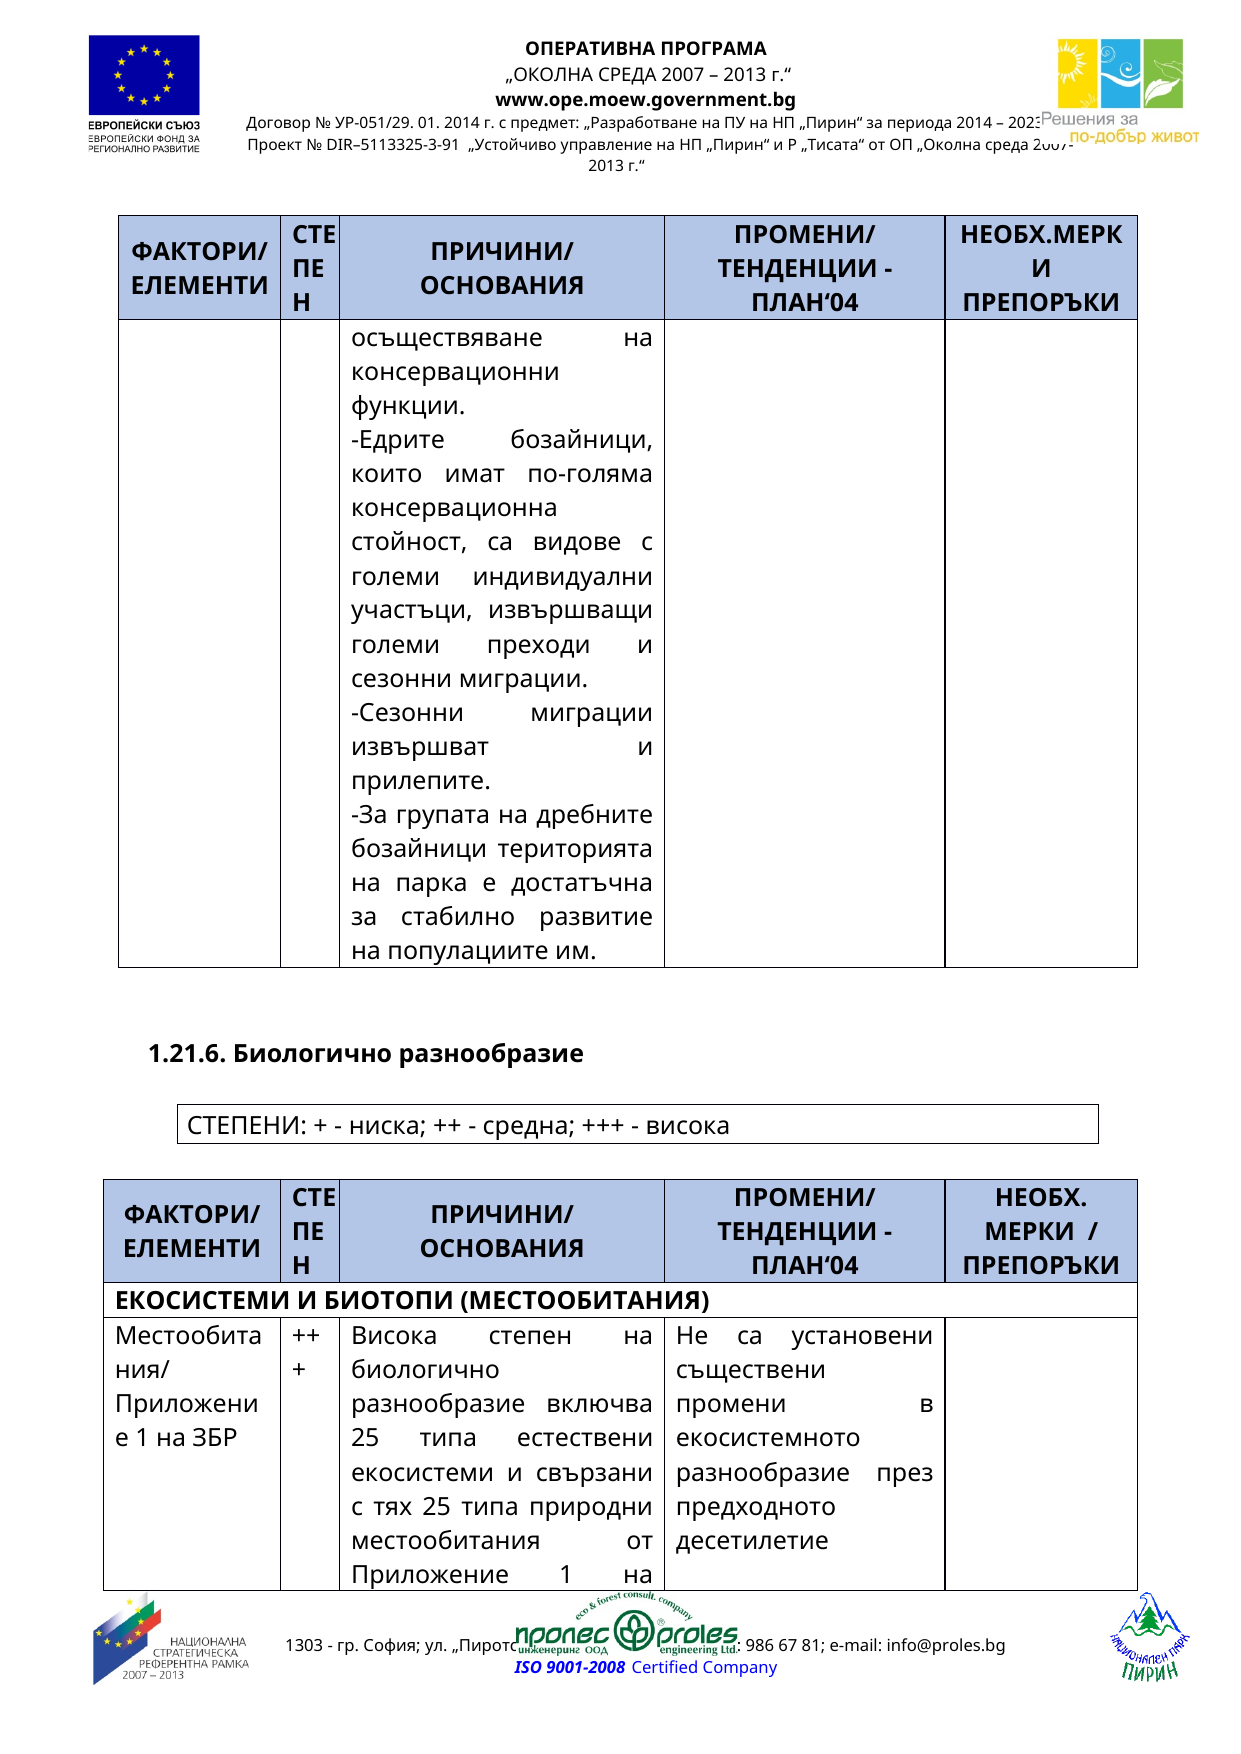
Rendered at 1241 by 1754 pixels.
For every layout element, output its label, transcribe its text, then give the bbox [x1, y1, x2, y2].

table_cell Висока степен на биологично разнообразие включва 25 типа естествени екосистеми и свързани с тях 25 типа природни местообитания от Приложение 1 на [340, 1318, 664, 1590]
picture [88, 35, 200, 157]
table_cell +++ [281, 1318, 339, 1590]
table_cell Местообитания/ Приложение 1 на ЗБР [104, 1318, 280, 1590]
table_header ПРИЧИНИ/ ОСНОВАНИЯ [340, 1180, 664, 1282]
table_cell Не са установени съществени промени в екосистемното разнообразие през предходното десетилетие [665, 1318, 944, 1590]
table_cell [665, 320, 944, 967]
table_header СТЕПЕН [281, 1180, 339, 1282]
table_header ПРИЧИНИ/ ОСНОВАНИЯ [340, 216, 664, 319]
picture [1039, 35, 1200, 144]
table_header НЕОБХ.МЕРКИ ПРЕПОРЪКИ [946, 216, 1137, 319]
picture [1108, 1591, 1191, 1683]
picture [93, 1591, 249, 1685]
table_cell осъществяване на консервационни функции. -Едрите бозайници, които имат по-голяма консервационна стойност, са видове с големи индивидуални участъци, извършващи големи преходи и сезонни миграции. -Сезонни миграции извършват и прилепите. -За групата на дребните бозайници територията на парка е достатъчна за стабилно развитие на популациите им. [340, 320, 664, 967]
table_header ПРОМЕНИ/ ТЕНДЕНЦИИ - ПЛАН‘04 [665, 216, 944, 319]
table_cell ЕКОСИСТЕМИ И БИОТОПИ (МЕСТООБИТАНИЯ) [104, 1283, 1137, 1317]
table_header НЕОБХ. МЕРКИ / ПРЕПОРЪКИ [946, 1180, 1137, 1282]
text СТЕПЕНИ: + - ниска; ++ - средна; +++ - висока [178, 1105, 1098, 1143]
table_header ПРОМЕНИ/ ТЕНДЕНЦИИ - ПЛАН‘04 [665, 1180, 944, 1282]
table_cell [119, 320, 280, 967]
table_header СТЕ ПЕН [281, 216, 339, 319]
table_header ФАКТОРИ/ ЕЛЕМЕНТИ [119, 216, 280, 319]
table_header ФАКТОРИ/ ЕЛЕМЕНТИ [104, 1180, 280, 1282]
table_cell [946, 320, 1137, 967]
picture [516, 1591, 738, 1656]
table_cell [946, 1318, 1137, 1590]
table_cell [281, 320, 339, 967]
text 1.21.6. Биологично разнообразие [148, 1036, 1144, 1070]
